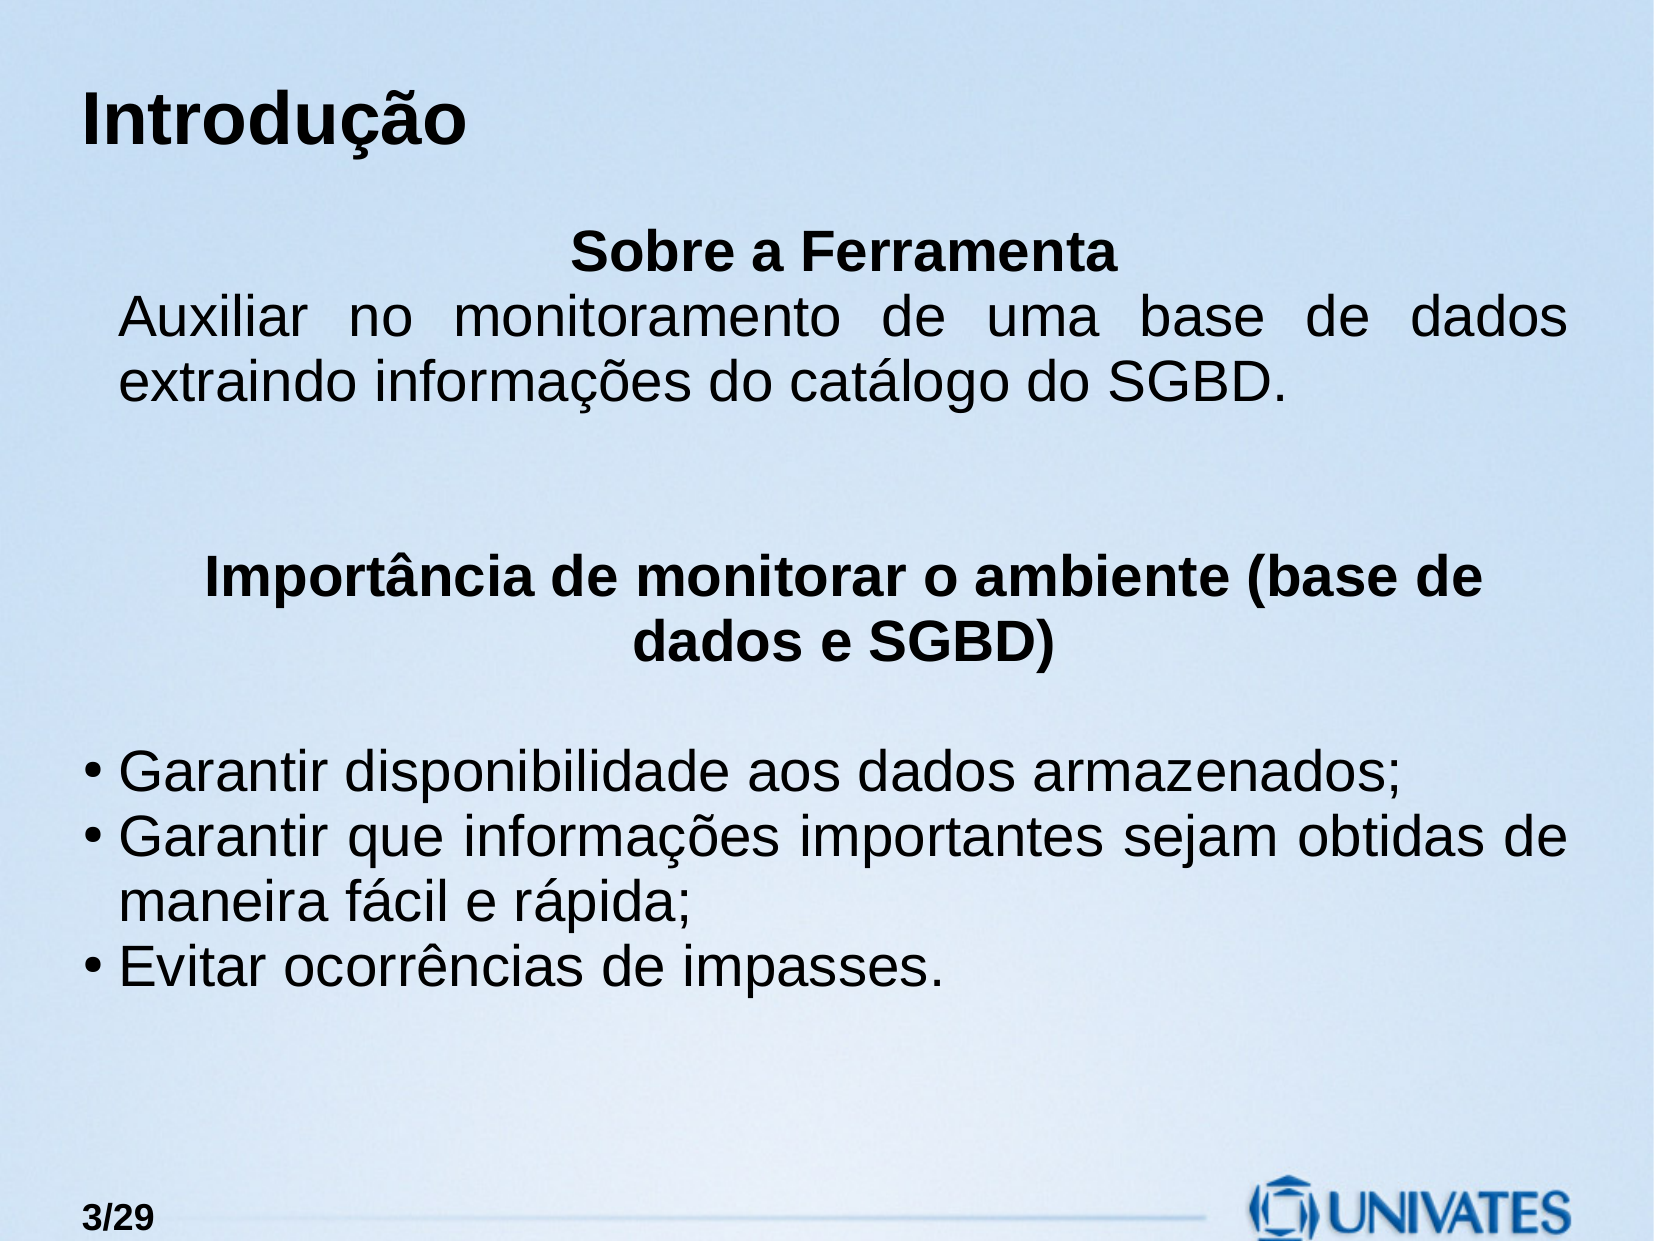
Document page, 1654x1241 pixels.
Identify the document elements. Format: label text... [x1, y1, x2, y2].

title Introdução [81, 60, 1570, 184]
text_box Sobre a Ferramenta Auxiliar no monitoramento de uma base de dados extraindo informações do catálogo do SGBD. Importância de monitorar o ambiente (base de dados e SGBD) Garantir disponibilidade aos dados armazenados; Garantir que informações importantes sejam obtidas de maneira fácil e rápida; Evitar ocorrências de impasses. [82, 218, 1571, 1052]
